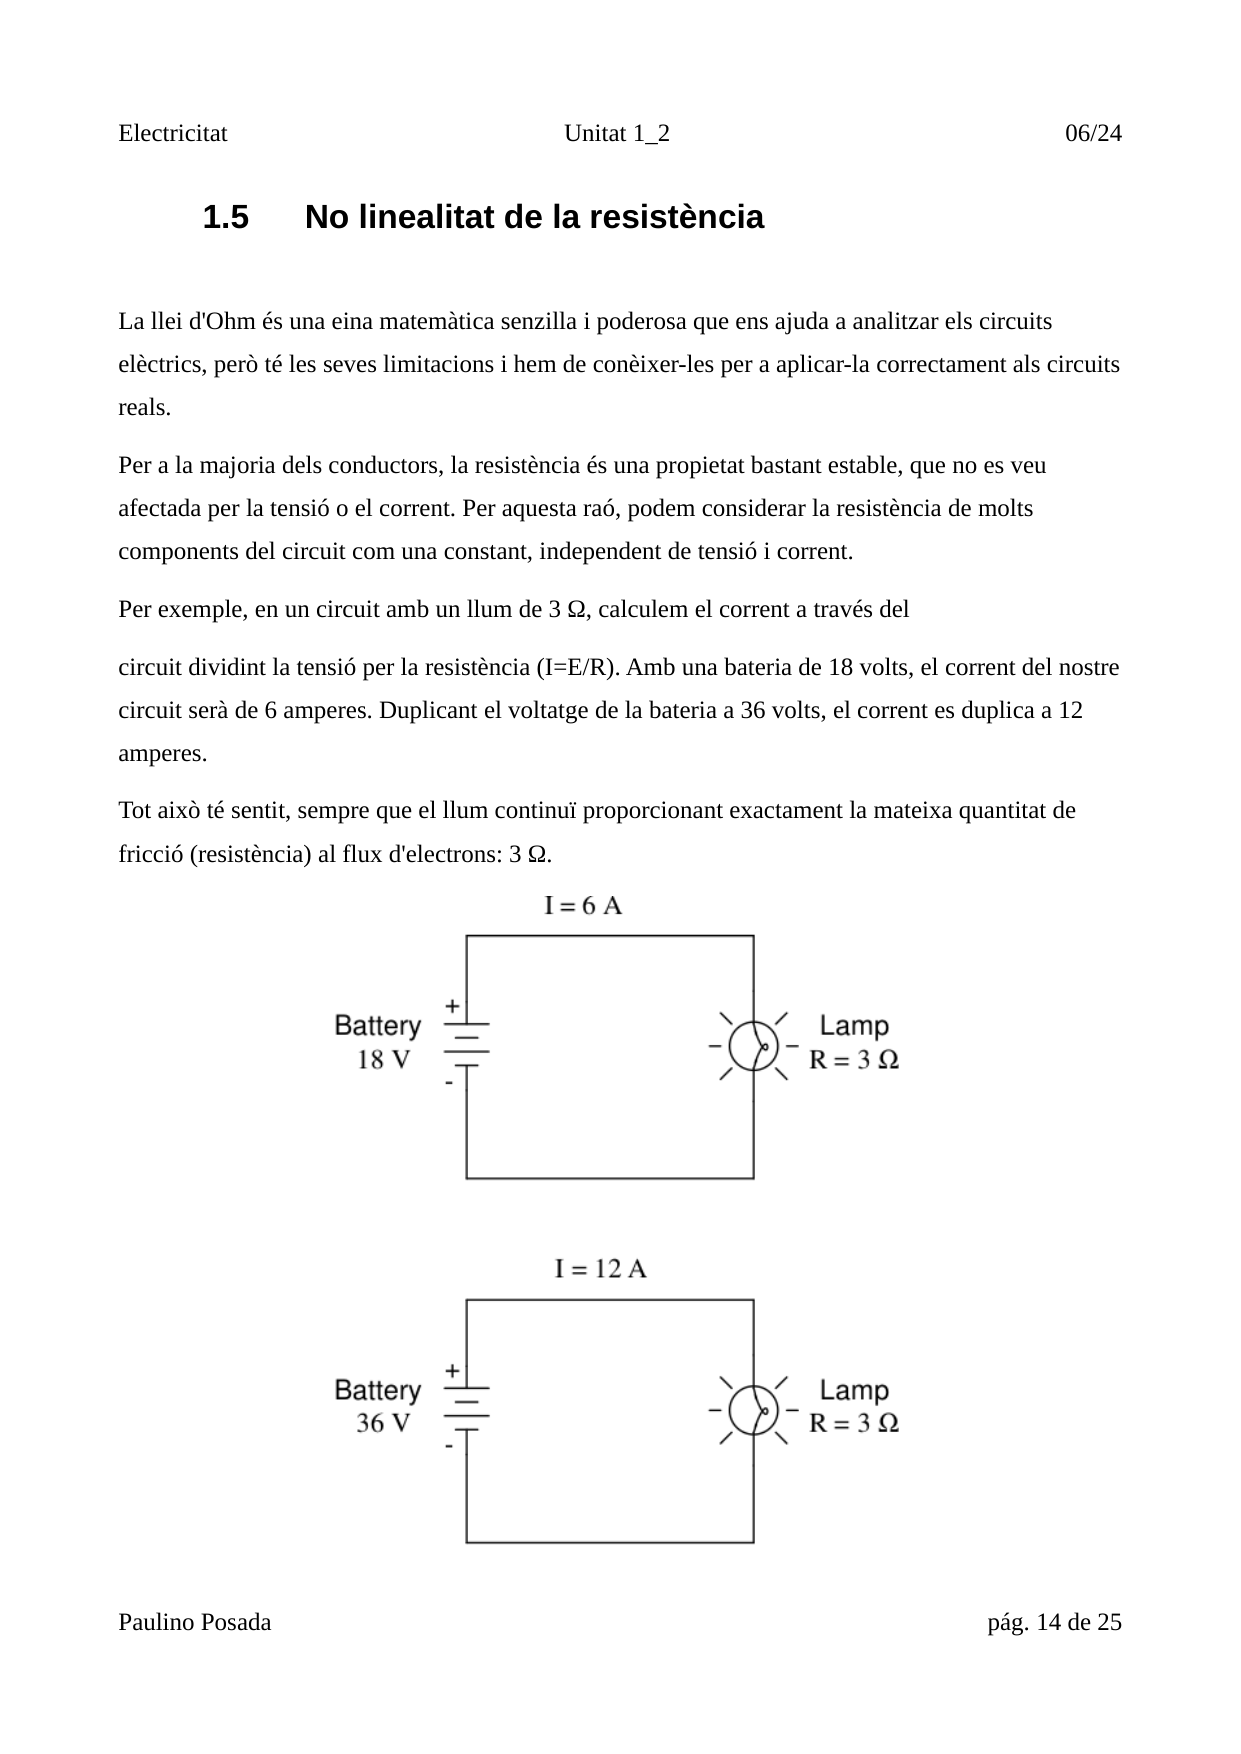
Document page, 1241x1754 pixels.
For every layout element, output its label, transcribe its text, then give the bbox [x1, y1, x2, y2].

picture [320, 896, 920, 1554]
text circuit dividint la tensió per la resistència (I=E/R). Amb una bateria de 18 volts, el corrent del nostre circuit serà de 6 amperes. Duplicant el voltatge de la bateria a 36 volts, el corrent es duplica a 12 amperes. [118, 652, 1122, 767]
subtitle No linealitat de la resistència [193, 197, 1122, 236]
text Tot això té sentit, sempre que el llum continuï proporcionant exactament la mateixa quantitat de fricció (resistència) al flux d'electrons: 3 Ω. [118, 796, 1122, 867]
text La llei d'Ohm és una eina matemàtica senzilla i poderosa que ens ajuda a analitzar els circuits elèctrics, però té les seves limitacions i hem de conèixer-les per a aplicar-la correctament als circuits reals. [118, 306, 1122, 421]
text Per exemple, en un circuit amb un llum de 3 Ω, calculem el corrent a través del [118, 594, 1122, 623]
text Per a la majoria dels conductors, la resistència és una propietat bastant estable, que no es veu afectada per la tensió o el corrent. Per aquesta raó, podem considerar la resistència de molts components del circuit com una constant, independent de tensió i corrent. [118, 450, 1122, 565]
